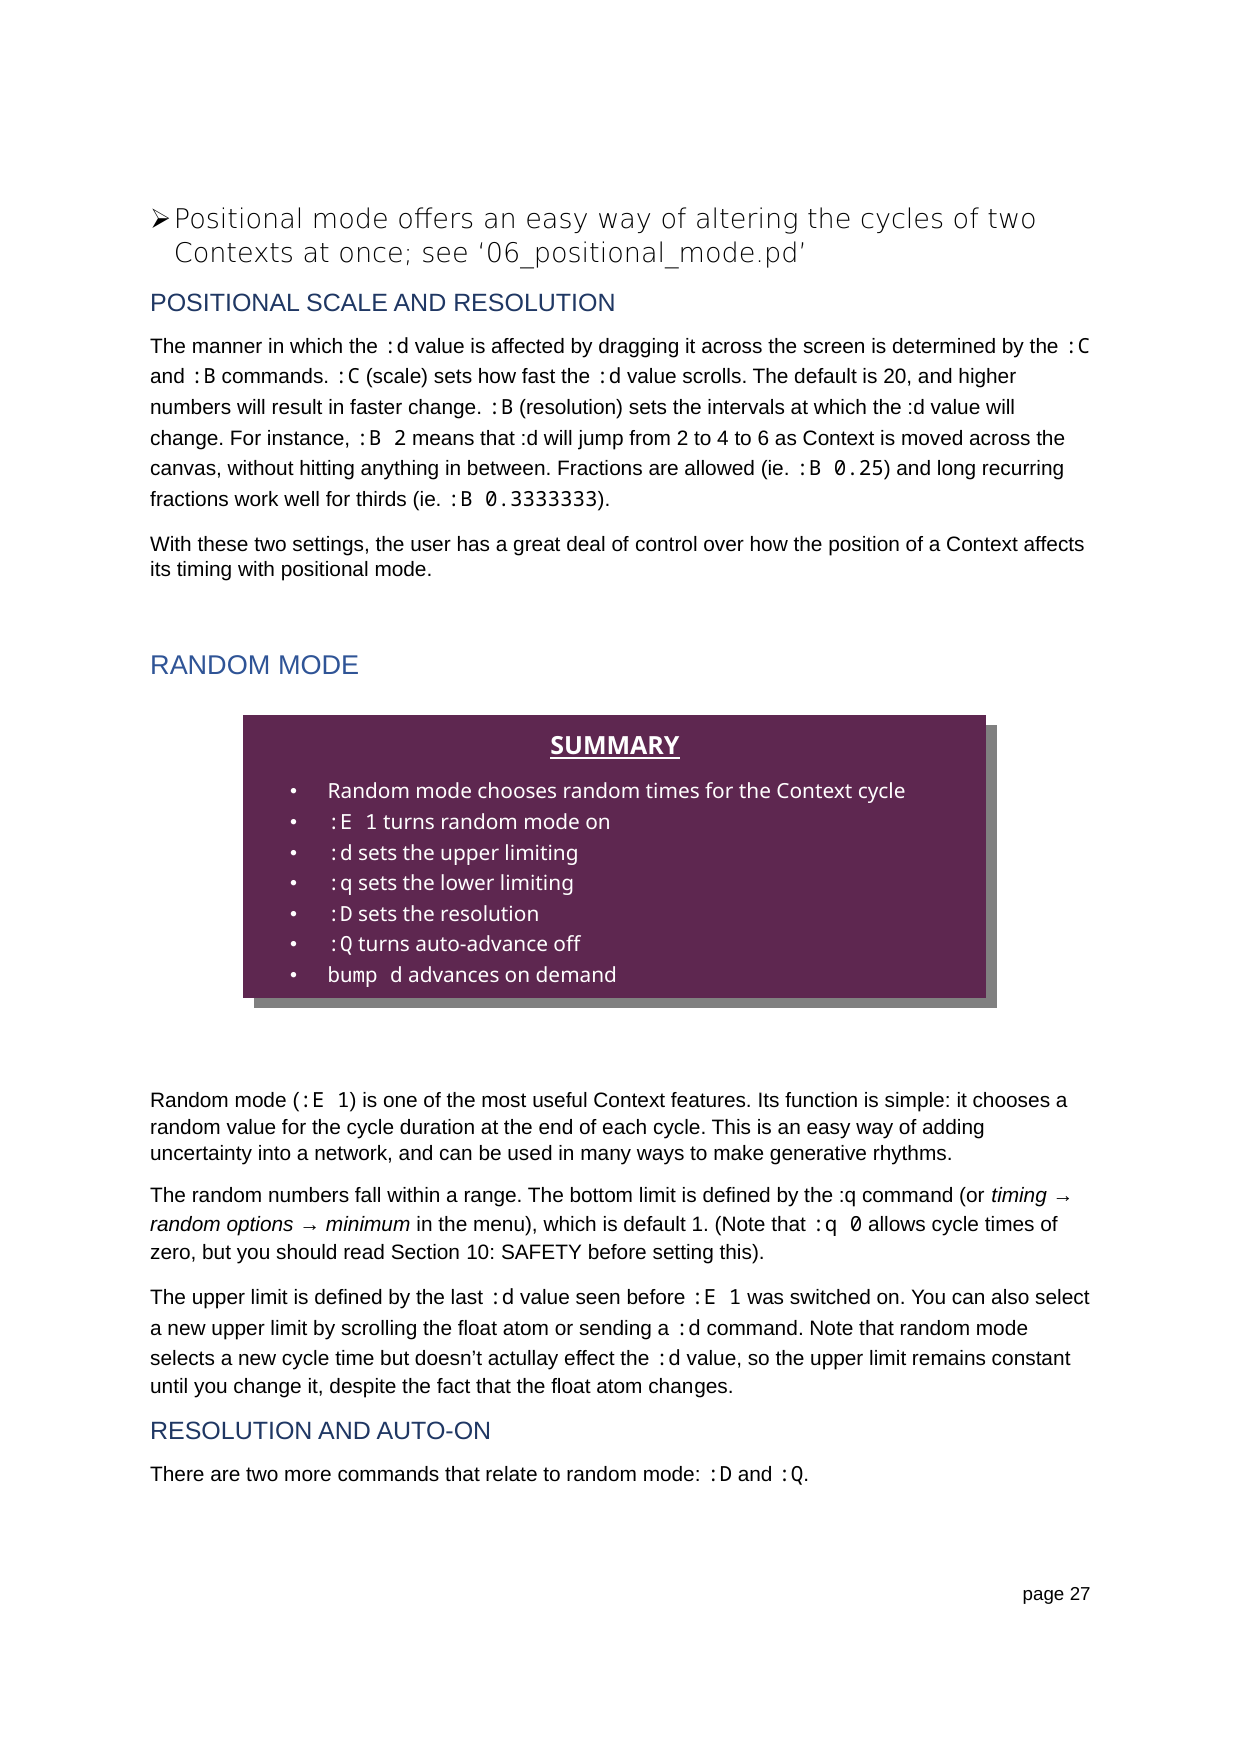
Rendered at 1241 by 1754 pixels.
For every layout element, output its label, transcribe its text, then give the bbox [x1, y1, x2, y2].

text The manner in which the :d value is affected by dragging it across the screen is determined by the :C and :B commands. :C (scale) sets how fast the :d value scrolls. The default is 20, and higher numbers will result in faster change. :B (resolution) sets the intervals at which the :d value will change. For instance, :B 2 means that :d will jump from 2 to 4 to 6 as Context is moved across the canvas, without hitting anything in between. Fractions are allowed (ie. :B 0.25) and long recurring fractions work well for thirds (ie. :B 0.3333333). [150, 331, 1090, 513]
subtitle RESOLUTION AND AUTO-ON [150, 1416, 1090, 1445]
text Random mode (:E 1) is one of the most useful Context features. Its function is simple: it chooses a random value for the cycle duration at the end of each cycle. This is an easy way of adding uncertainty into a network, and can be used in many ways to make generative rhythms. [150, 1085, 1090, 1165]
list :D sets the resolution [290, 899, 977, 927]
text With these two settings, the user has a great deal of control over how the position of a Context affects its timing with positional mode. [150, 531, 1090, 581]
list :d sets the upper limiting [290, 838, 977, 866]
text The upper limit is defined by the last :d value seen before :E 1 was switched on. You can also select a new upper limit by scrolling the float atom or sending a :d command. Note that random mode selects a new cycle time but doesn’t actullay effect the :d value, so the upper limit remains constant until you change it, despite the fact that the float atom changes. [150, 1282, 1090, 1398]
list bump d advances on demand [290, 960, 977, 989]
list Random mode chooses random times for the Context cycle [290, 776, 977, 805]
list Positional mode offers an easy way of altering the cycles of two Contexts at once; see ‘06_positional_mode.pd’ [150, 203, 1090, 269]
list :q sets the lower limiting [290, 868, 977, 897]
text There are two more commands that relate to random mode: :D and :Q. [150, 1459, 1090, 1488]
list :Q turns auto-advance off [290, 929, 977, 958]
text The random numbers fall within a range. The bottom limit is defined by the :q command (or timing → random options → minimum in the menu), which is default 1. (Note that :q 0 allows cycle times of zero, but you should read Section 10: SAFETY before setting this). [150, 1183, 1090, 1264]
list :E 1 turns random mode on [290, 807, 977, 836]
subtitle SUMMARY [252, 728, 977, 762]
subtitle RANDOM MODE [150, 649, 1090, 681]
subtitle POSITIONAL SCALE AND RESOLUTION [150, 288, 1090, 317]
